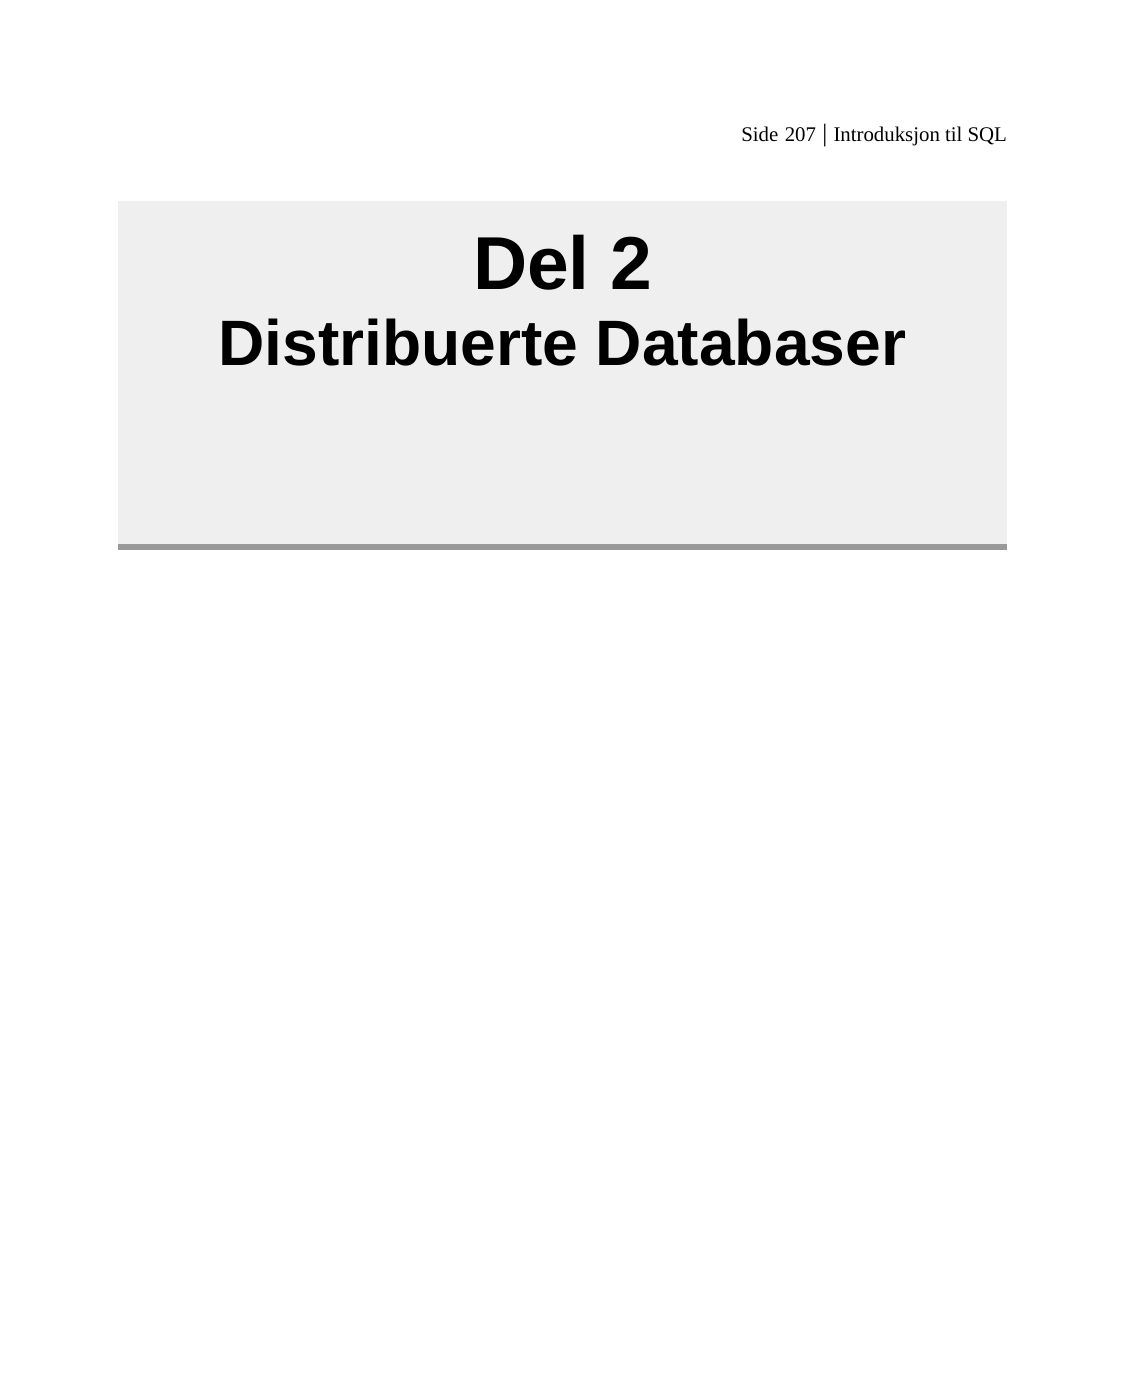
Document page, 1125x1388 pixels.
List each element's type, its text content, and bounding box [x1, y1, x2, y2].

subtitle Del 2 Distribuerte Databaser [118, 201, 1007, 544]
